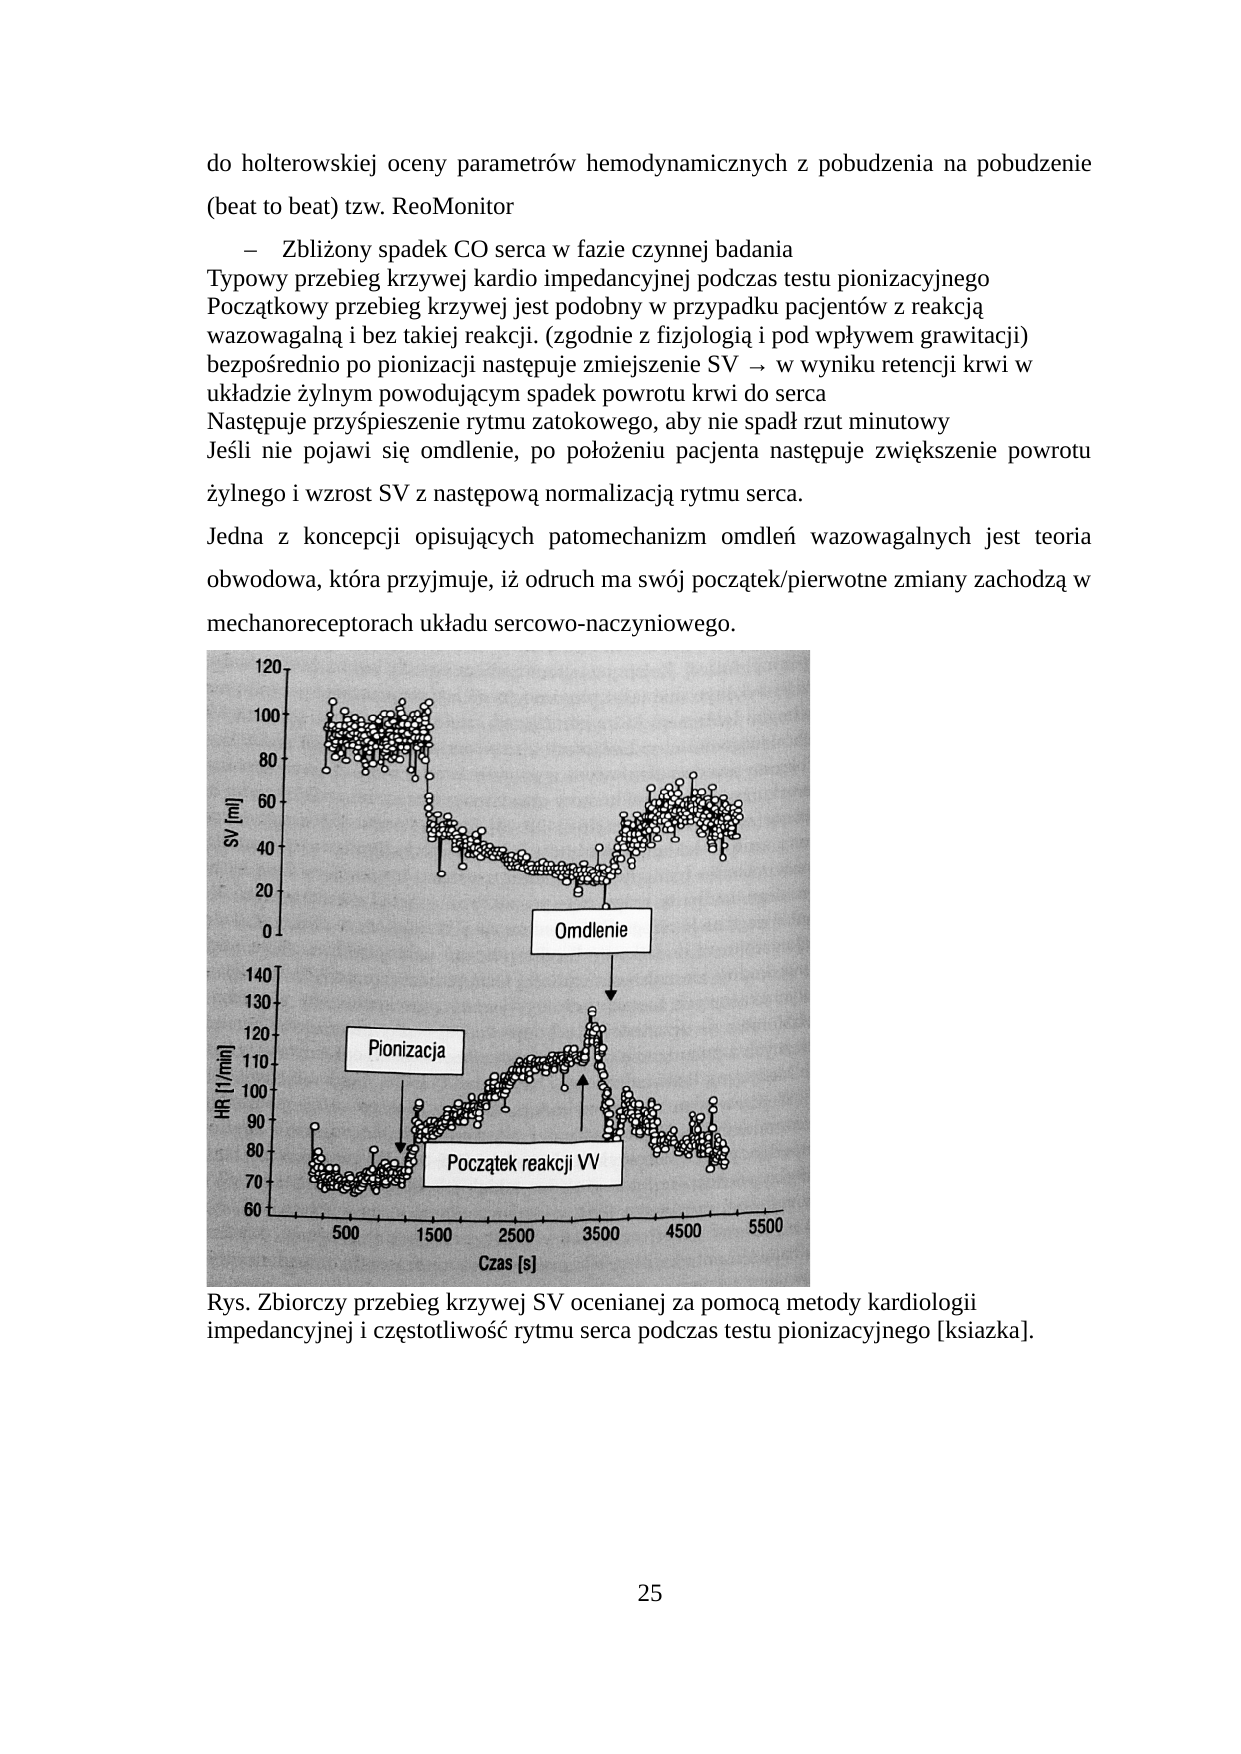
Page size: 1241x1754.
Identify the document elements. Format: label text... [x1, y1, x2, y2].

text Jeśli nie pojawi się omdlenie, po położeniu pacjenta następuje zwiększenie powrotu żylnego i wzrost SV z następową normalizacją rytmu serca. [207, 435, 1093, 507]
text Typowy przebieg krzywej kardio impedancyjnej podczas testu pionizacyjnego [207, 263, 1093, 291]
text Początkowy przebieg krzywej jest podobny w przypadku pacjentów z reakcją wazowagalną i bez takiej reakcji. (zgodnie z fizjologią i pod wpływem grawitacji) bezpośrednio po pionizacji następuje zmiejszenie SV → w wyniku retencji krwi w układzie żylnym powodującym spadek powrotu krwi do serca [207, 291, 1093, 406]
text Jedna z koncepcji opisujących patomechanizm omdleń wazowagalnych jest teoria obwodowa, która przyjmuje, iż odruch ma swój początek/pierwotne zmiany zachodzą w mechanoreceptorach układu sercowo-naczyniowego. [207, 521, 1093, 636]
text Następuje przyśpieszenie rytmu zatokowego, aby nie spadł rzut minutowy [207, 406, 1093, 435]
text do holterowskiej oceny parametrów hemodynamicznych z pobudzenia na pobudzenie (beat to beat) tzw. ReoMonitor [207, 148, 1093, 219]
text Rys. Zbiorczy przebieg krzywej SV ocenianej za pomocą metody kardiologii impedancyjnej i częstotliwość rytmu serca podczas testu pionizacyjnego [ksiazka]. [207, 1287, 1093, 1344]
list Zbliżony spadek CO serca w fazie czynnej badania [244, 234, 1093, 263]
picture [206, 650, 811, 1287]
